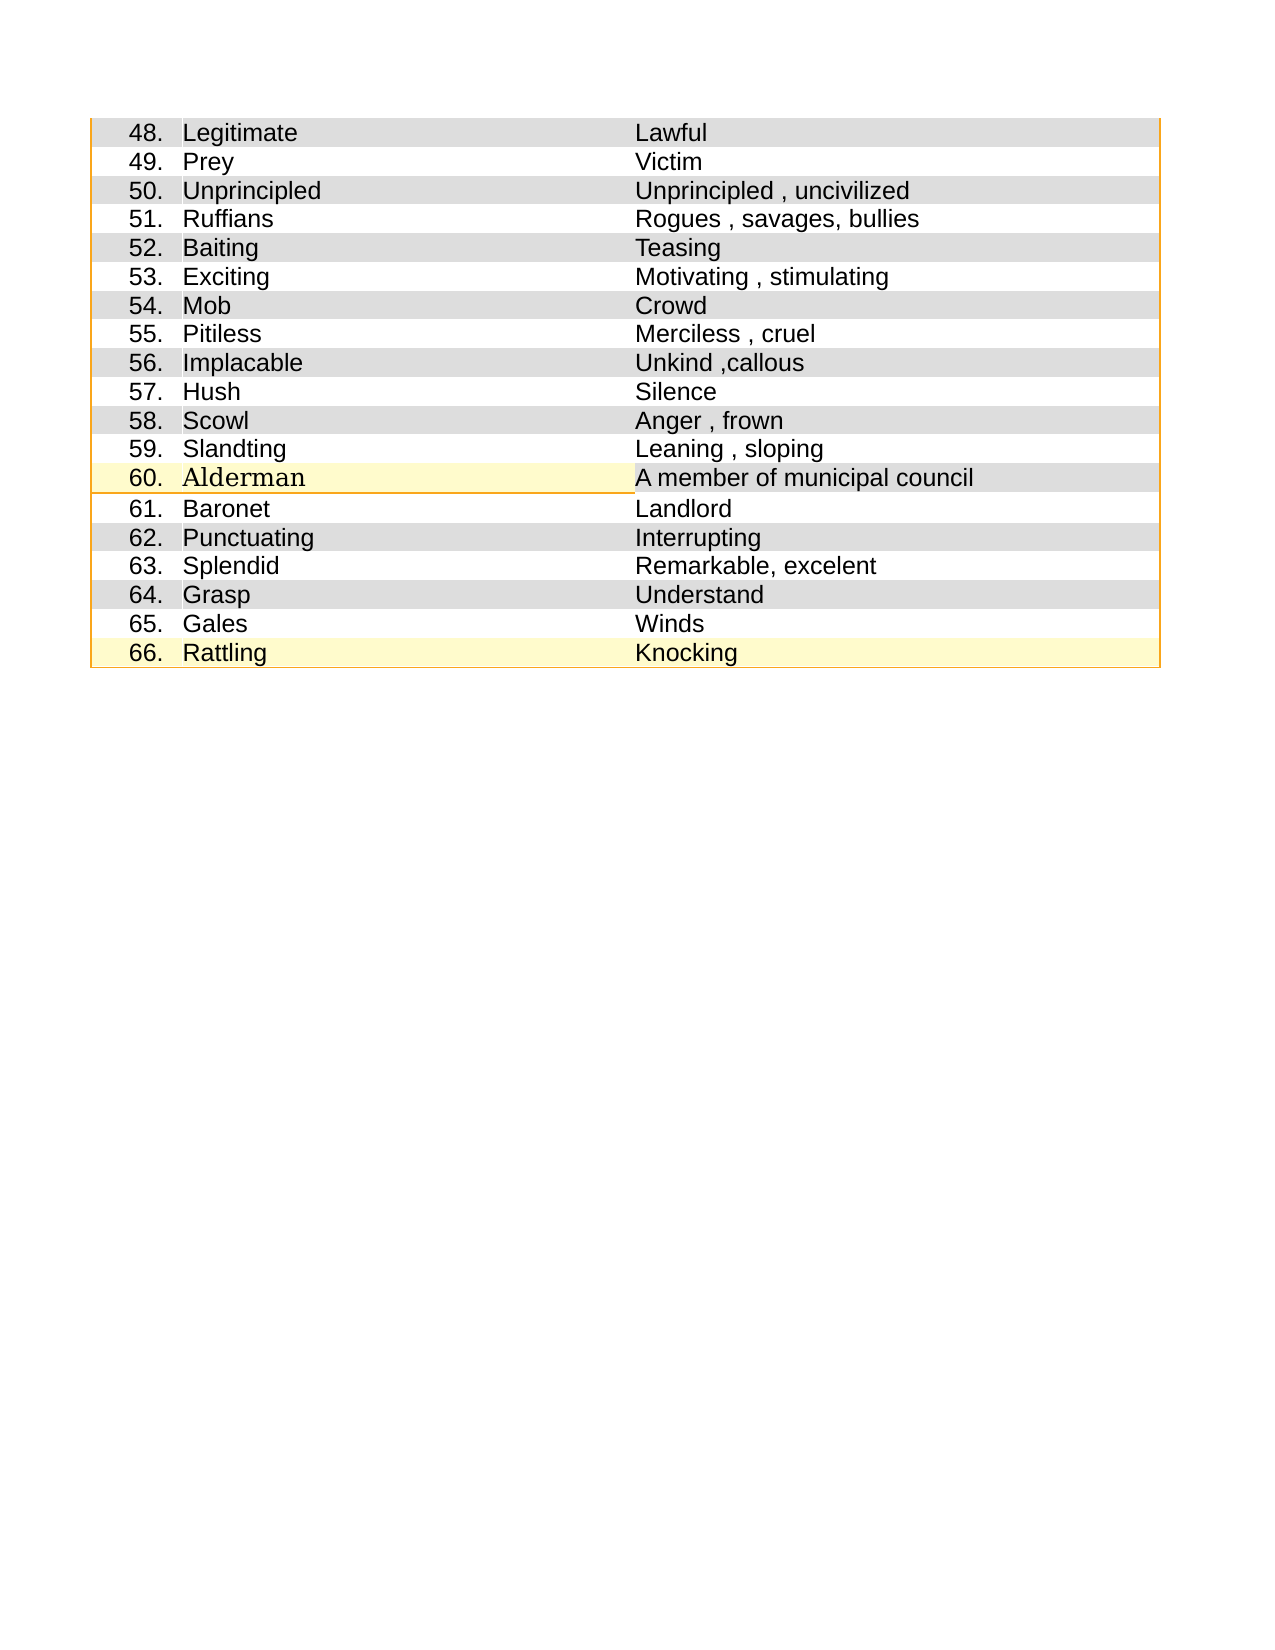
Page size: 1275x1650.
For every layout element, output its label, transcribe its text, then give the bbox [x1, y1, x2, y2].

table_cell Leaning , sloping [635, 434, 1159, 463]
table_cell Splendid [183, 551, 635, 580]
table_cell Unprincipled [183, 176, 635, 204]
table_cell [92, 523, 182, 551]
table_cell [92, 638, 182, 666]
table_cell [92, 204, 182, 233]
table_cell [92, 319, 182, 348]
table_cell Lawful [635, 118, 1159, 147]
table_cell Unkind ,callous [635, 348, 1159, 377]
table_cell [92, 118, 182, 147]
table_cell Slandting [183, 434, 635, 463]
table_cell Legitimate [183, 118, 635, 147]
table_cell Remarkable, excelent [635, 551, 1159, 580]
table_cell [92, 609, 182, 638]
table_cell Baiting [183, 233, 635, 262]
table_cell Merciless , cruel [635, 319, 1159, 348]
table_cell [92, 291, 182, 319]
table_cell [92, 262, 182, 291]
table_cell A member of municipal council [635, 463, 1159, 492]
table_cell [92, 176, 182, 204]
table_cell Winds [635, 609, 1159, 638]
table_cell [92, 377, 182, 406]
table_cell Rogues , savages, bullies [635, 204, 1159, 233]
table_cell Grasp [183, 580, 635, 609]
table_cell [92, 494, 182, 523]
table_cell Motivating , stimulating [635, 262, 1159, 291]
table_cell Rattling [183, 638, 635, 666]
table_cell [92, 463, 182, 492]
table_cell Alderman [183, 463, 635, 492]
table_cell [92, 580, 182, 609]
table_cell [92, 233, 182, 262]
table_cell Scowl [183, 406, 635, 434]
table_cell Understand [635, 580, 1159, 609]
table_cell Hush [183, 377, 635, 406]
table_cell Knocking [635, 638, 1159, 666]
table_cell Mob [183, 291, 635, 319]
table_cell Teasing [635, 233, 1159, 262]
table_cell Silence [635, 377, 1159, 406]
table_cell Unprincipled , uncivilized [635, 176, 1159, 204]
table_cell Interrupting [635, 523, 1159, 551]
table_cell Anger , frown [635, 406, 1159, 434]
table_cell [92, 434, 182, 463]
table_cell Pitiless [183, 319, 635, 348]
table_cell [92, 348, 182, 377]
table_cell Punctuating [183, 523, 635, 551]
table_cell [92, 551, 182, 580]
table_cell Victim [635, 147, 1159, 176]
table_cell Implacable [183, 348, 635, 377]
table_cell Crowd [635, 291, 1159, 319]
table_cell Prey [183, 147, 635, 176]
table_cell Gales [183, 609, 635, 638]
table_cell [92, 406, 182, 434]
table_cell Ruffians [183, 204, 635, 233]
table_cell Exciting [183, 262, 635, 291]
table_cell [92, 147, 182, 176]
table_cell Landlord [635, 492, 1159, 523]
table_cell Baronet [183, 494, 635, 523]
